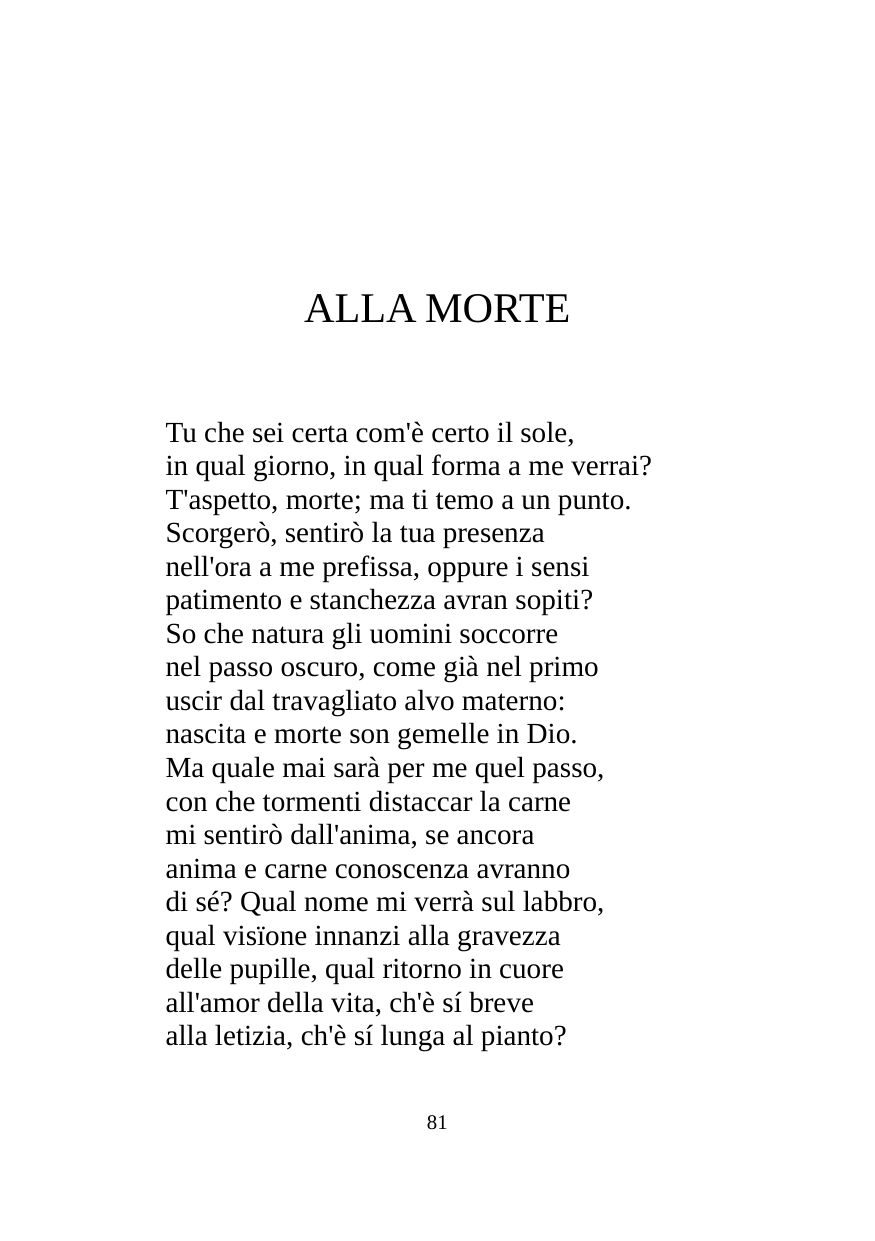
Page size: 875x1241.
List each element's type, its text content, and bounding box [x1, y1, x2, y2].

subtitle ALLA MORTE [106, 283, 768, 332]
text Tu che sei certa com'è certo il sole, in qual giorno, in qual forma a me verrai? T'aspetto, morte; ma ti temo a un punto. Scorgerò, sentirò la tua presenza nell'ora a me prefissa, oppure i sensi patimento e stanchezza avran sopiti? So che natura gli uomini soccorre nel passo oscuro, come già nel primo uscir dal travagliato alvo materno: nascita e morte son gemelle in Dio. Ma quale mai sarà per me quel passo, con che tormenti distaccar la carne mi sentirò dall'anima, se ancora anima e carne conoscenza avranno di sé? Qual nome mi verrà sul labbro, qual visïone innanzi alla gravezza delle pupille, qual ritorno in cuore all'amor della vita, ch'è sí breve alla letizia, ch'è sí lunga al pianto? [165, 415, 768, 1052]
